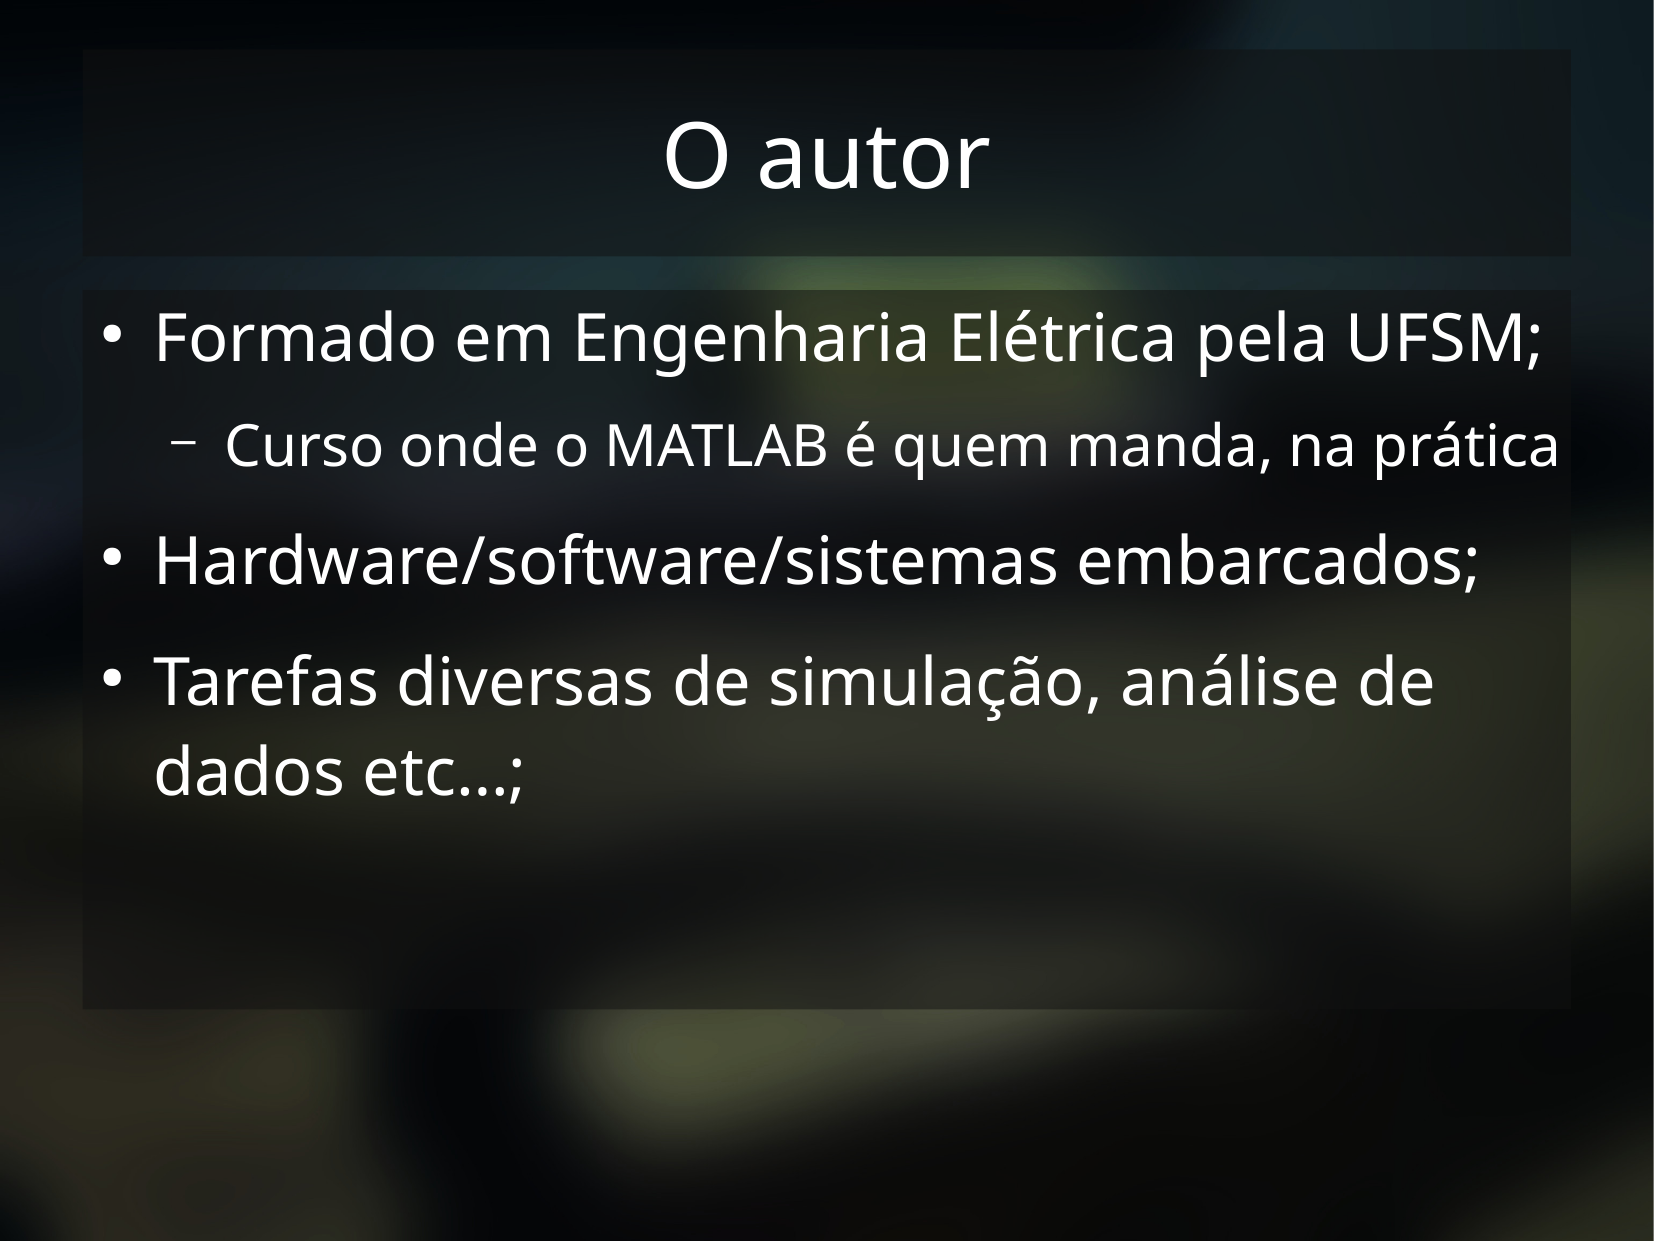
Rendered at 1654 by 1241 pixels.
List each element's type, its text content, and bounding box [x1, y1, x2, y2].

picture [0, 0, 1654, 1241]
title O autor [82, 49, 1571, 257]
list Formado em Engenharia Elétrica pela UFSM; Curso onde o MATLAB é quem manda, na prática Hardware/software/sistemas embarcados; Tarefas diversas de simulação, análise de dados etc…; [82, 290, 1571, 1010]
